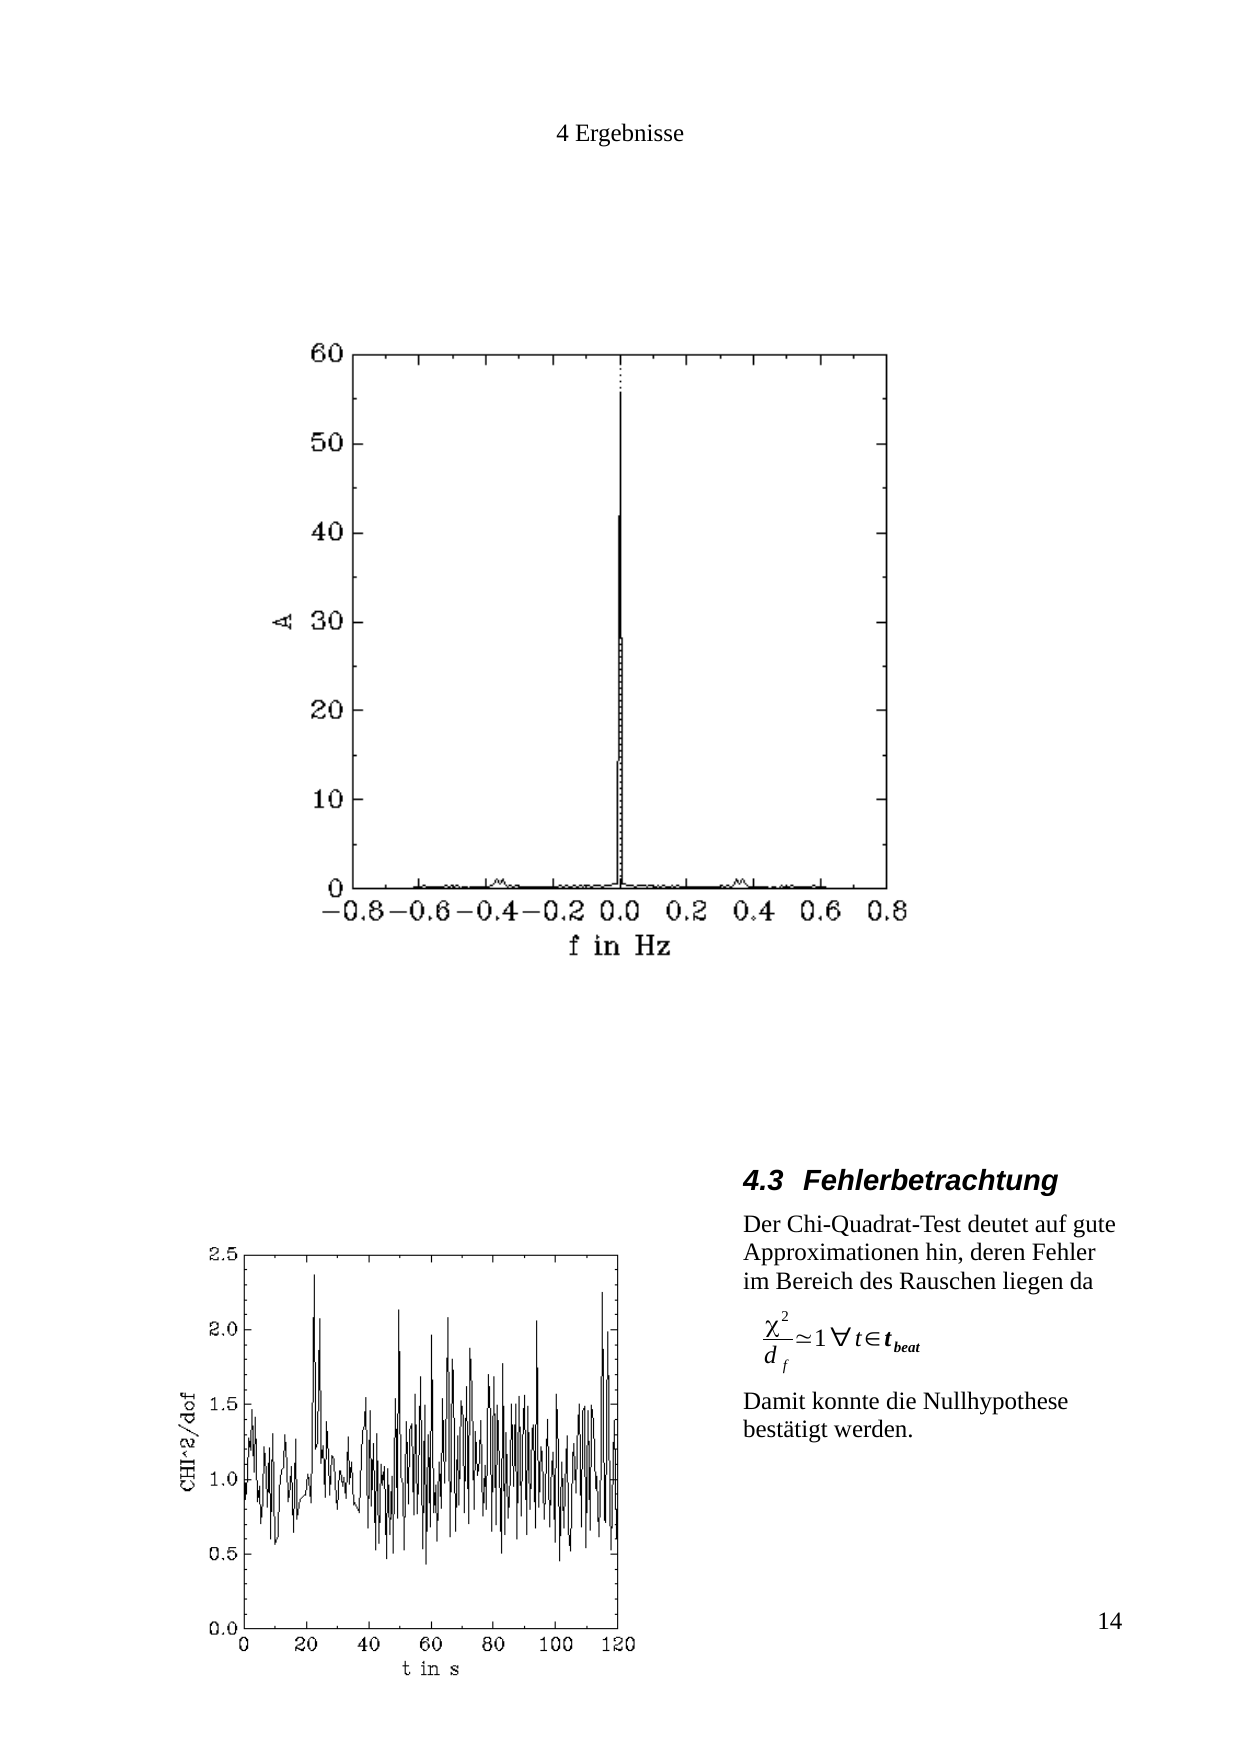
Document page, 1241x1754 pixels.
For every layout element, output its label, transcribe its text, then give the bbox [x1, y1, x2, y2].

text Damit konnte die Nullhypothese bestätigt werden. [743, 1386, 1122, 1443]
picture [119, 1130, 743, 1754]
picture [174, 177, 1066, 1068]
text Der Chi-Quadrat-Test deutet auf gute Approximationen hin, deren Fehler im Bereich des Rauschen liegen da [743, 1209, 1122, 1295]
subtitle Fehlerbetrachtung [743, 1163, 1122, 1196]
